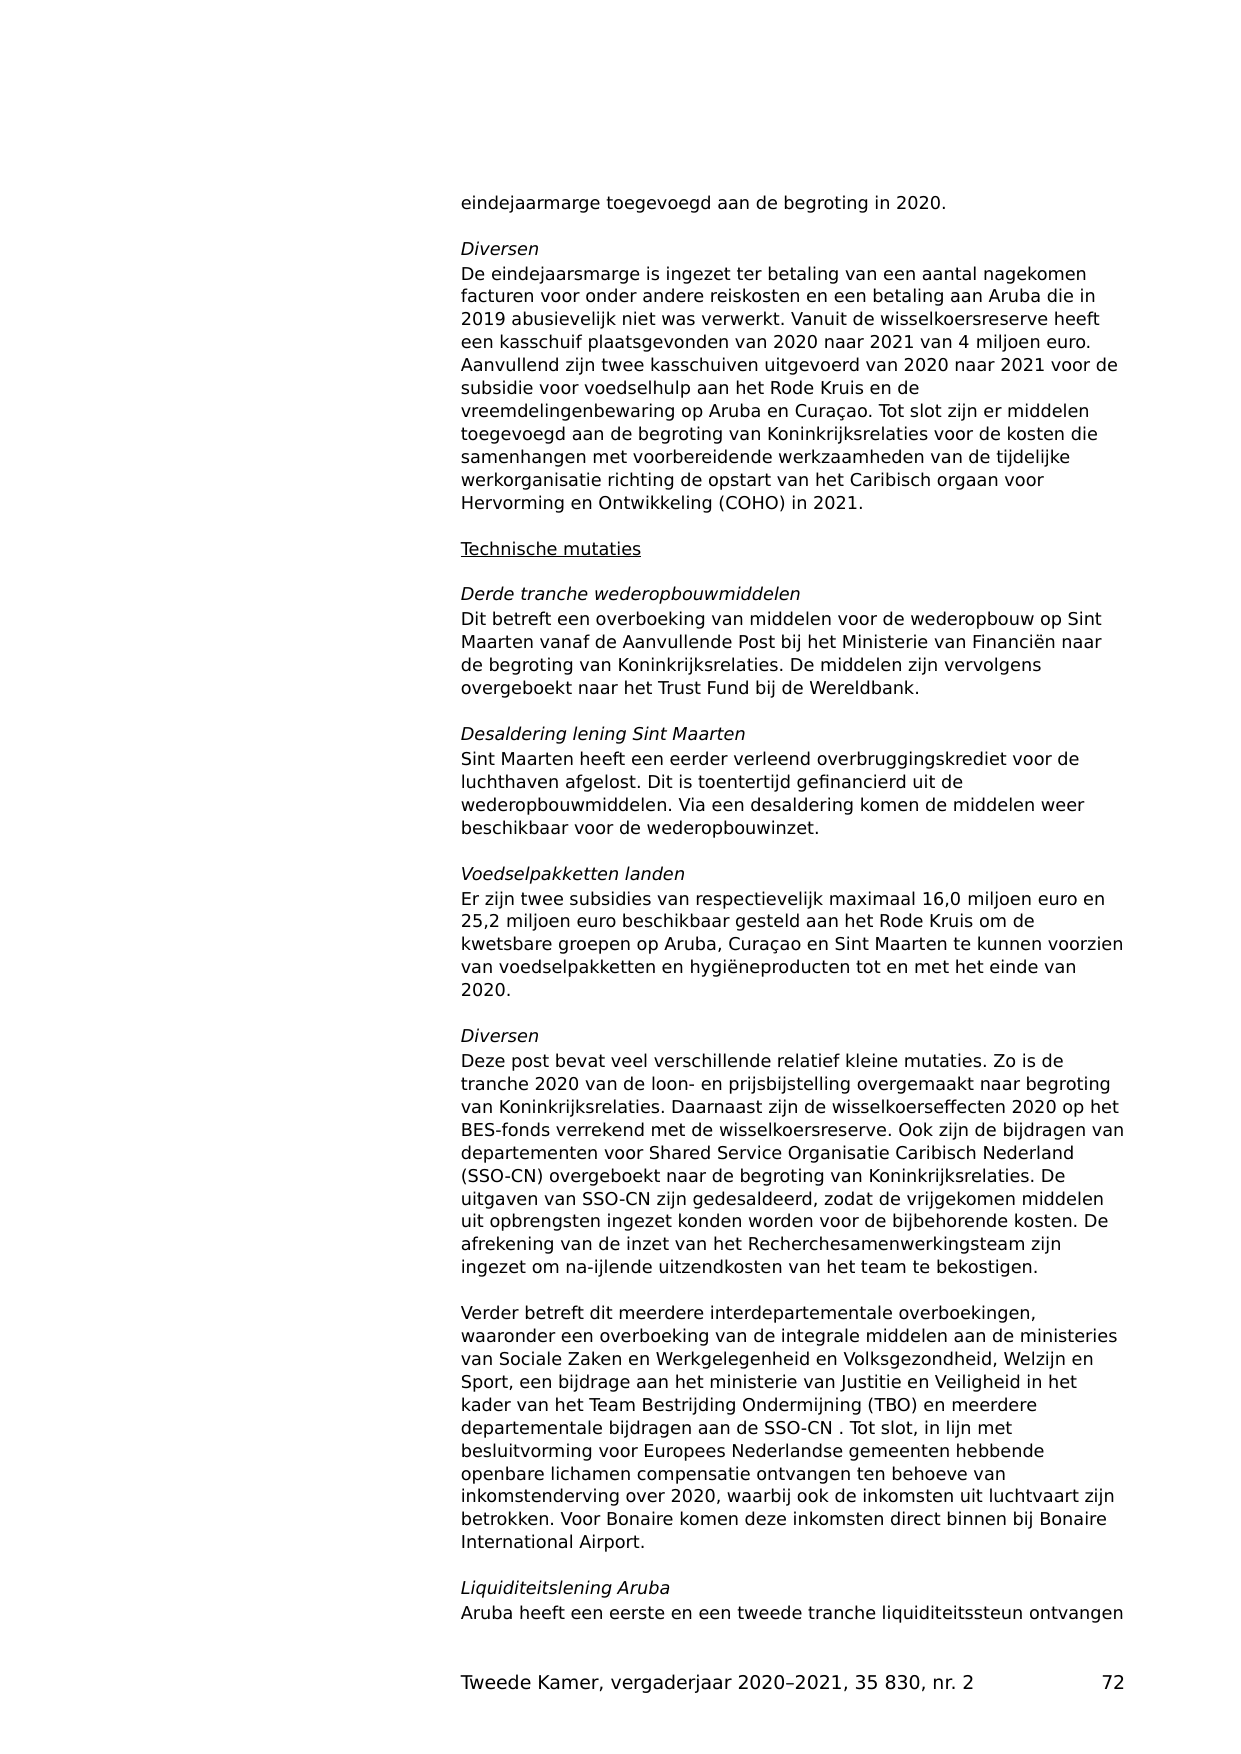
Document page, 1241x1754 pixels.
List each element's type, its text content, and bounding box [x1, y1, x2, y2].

text Dit betreft een overboeking van middelen voor de wederopbouw op Sint Maarten vanaf de Aanvullende Post bij het Ministerie van Financiën naar de begroting van Koninkrijksrelaties. De middelen zijn vervolgens overgeboekt naar het Trust Fund bij de Wereldbank. [461, 607, 1125, 699]
text Liquiditeitslening Aruba [461, 1576, 1125, 1599]
text De eindejaarsmarge is ingezet ter betaling van een aantal nagekomen facturen voor onder andere reiskosten en een betaling aan Aruba die in 2019 abusievelijk niet was verwerkt. Vanuit de wisselkoersreserve heeft een kasschuif plaatsgevonden van 2020 naar 2021 van 4 miljoen euro. Aanvullend zijn twee kasschuiven uitgevoerd van 2020 naar 2021 voor de subsidie voor voedselhulp aan het Rode Kruis en de vreemdelingenbewaring op Aruba en Curaçao. Tot slot zijn er middelen toegevoegd aan de begroting van Koninkrijksrelaties voor de kosten die samenhangen met voorbereidende werkzaamheden van de tijdelijke werkorganisatie richting de opstart van het Caribisch orgaan voor Hervorming en Ontwikkeling (COHO) in 2021. [461, 262, 1125, 514]
text Er zijn twee subsidies van respectievelijk maximaal 16,0 miljoen euro en 25,2 miljoen euro beschikbaar gesteld aan het Rode Kruis om de kwetsbare groepen op Aruba, Curaçao en Sint Maarten te kunnen voorzien van voedselpakketten en hygiëneproducten tot en met het einde van 2020. [461, 887, 1125, 1001]
text eindejaarmarge toegevoegd aan de begroting in 2020. [461, 191, 1125, 214]
text Derde tranche wederopbouwmiddelen [461, 582, 1125, 605]
text Technische mutaties [461, 537, 1125, 559]
text Deze post bevat veel verschillende relatief kleine mutaties. Zo is de tranche 2020 van de loon- en prijsbijstelling overgemaakt naar begroting van Koninkrijksrelaties. Daarnaast zijn de wisselkoerseffecten 2020 op het BES-fonds verrekend met de wisselkoersreserve. Ook zijn de bijdragen van departementen voor Shared Service Organisatie Caribisch Nederland (SSO-CN) overgeboekt naar de begroting van Koninkrijksrelaties. De uitgaven van SSO-CN zijn gedesaldeerd, zodat de vrijgekomen middelen uit opbrengsten ingezet konden worden voor de bijbehorende kosten. De afrekening van de inzet van het Recherchesamenwerkingsteam zijn ingezet om na-ijlende uitzendkosten van het team te bekostigen. [461, 1049, 1125, 1278]
text Voedselpakketten landen [461, 862, 1125, 884]
text Desaldering lening Sint Maarten [461, 722, 1125, 745]
text Sint Maarten heeft een eerder verleend overbruggingskrediet voor de luchthaven afgelost. Dit is toentertijd gefinancierd uit de wederopbouwmiddelen. Via een desaldering komen de middelen weer beschikbaar voor de wederopbouwinzet. [461, 747, 1125, 839]
text Aruba heeft een eerste en een tweede tranche liquiditeitssteun ontvangen [461, 1601, 1125, 1624]
text Diversen [461, 1024, 1125, 1047]
text Verder betreft dit meerdere interdepartementale overboekingen, waaronder een overboeking van de integrale middelen aan de ministeries van Sociale Zaken en Werkgelegenheid en Volksgezondheid, Welzijn en Sport, een bijdrage aan het ministerie van Justitie en Veiligheid in het kader van het Team Bestrijding Ondermijning (TBO) en meerdere departementale bijdragen aan de SSO-CN . Tot slot, in lijn met besluitvorming voor Europees Nederlandse gemeenten hebbende openbare lichamen compensatie ontvangen ten behoeve van inkomstenderving over 2020, waarbij ook de inkomsten uit luchtvaart zijn betrokken. Voor Bonaire komen deze inkomsten direct binnen bij Bonaire International Airport. [461, 1301, 1125, 1553]
text Diversen [461, 237, 1125, 259]
